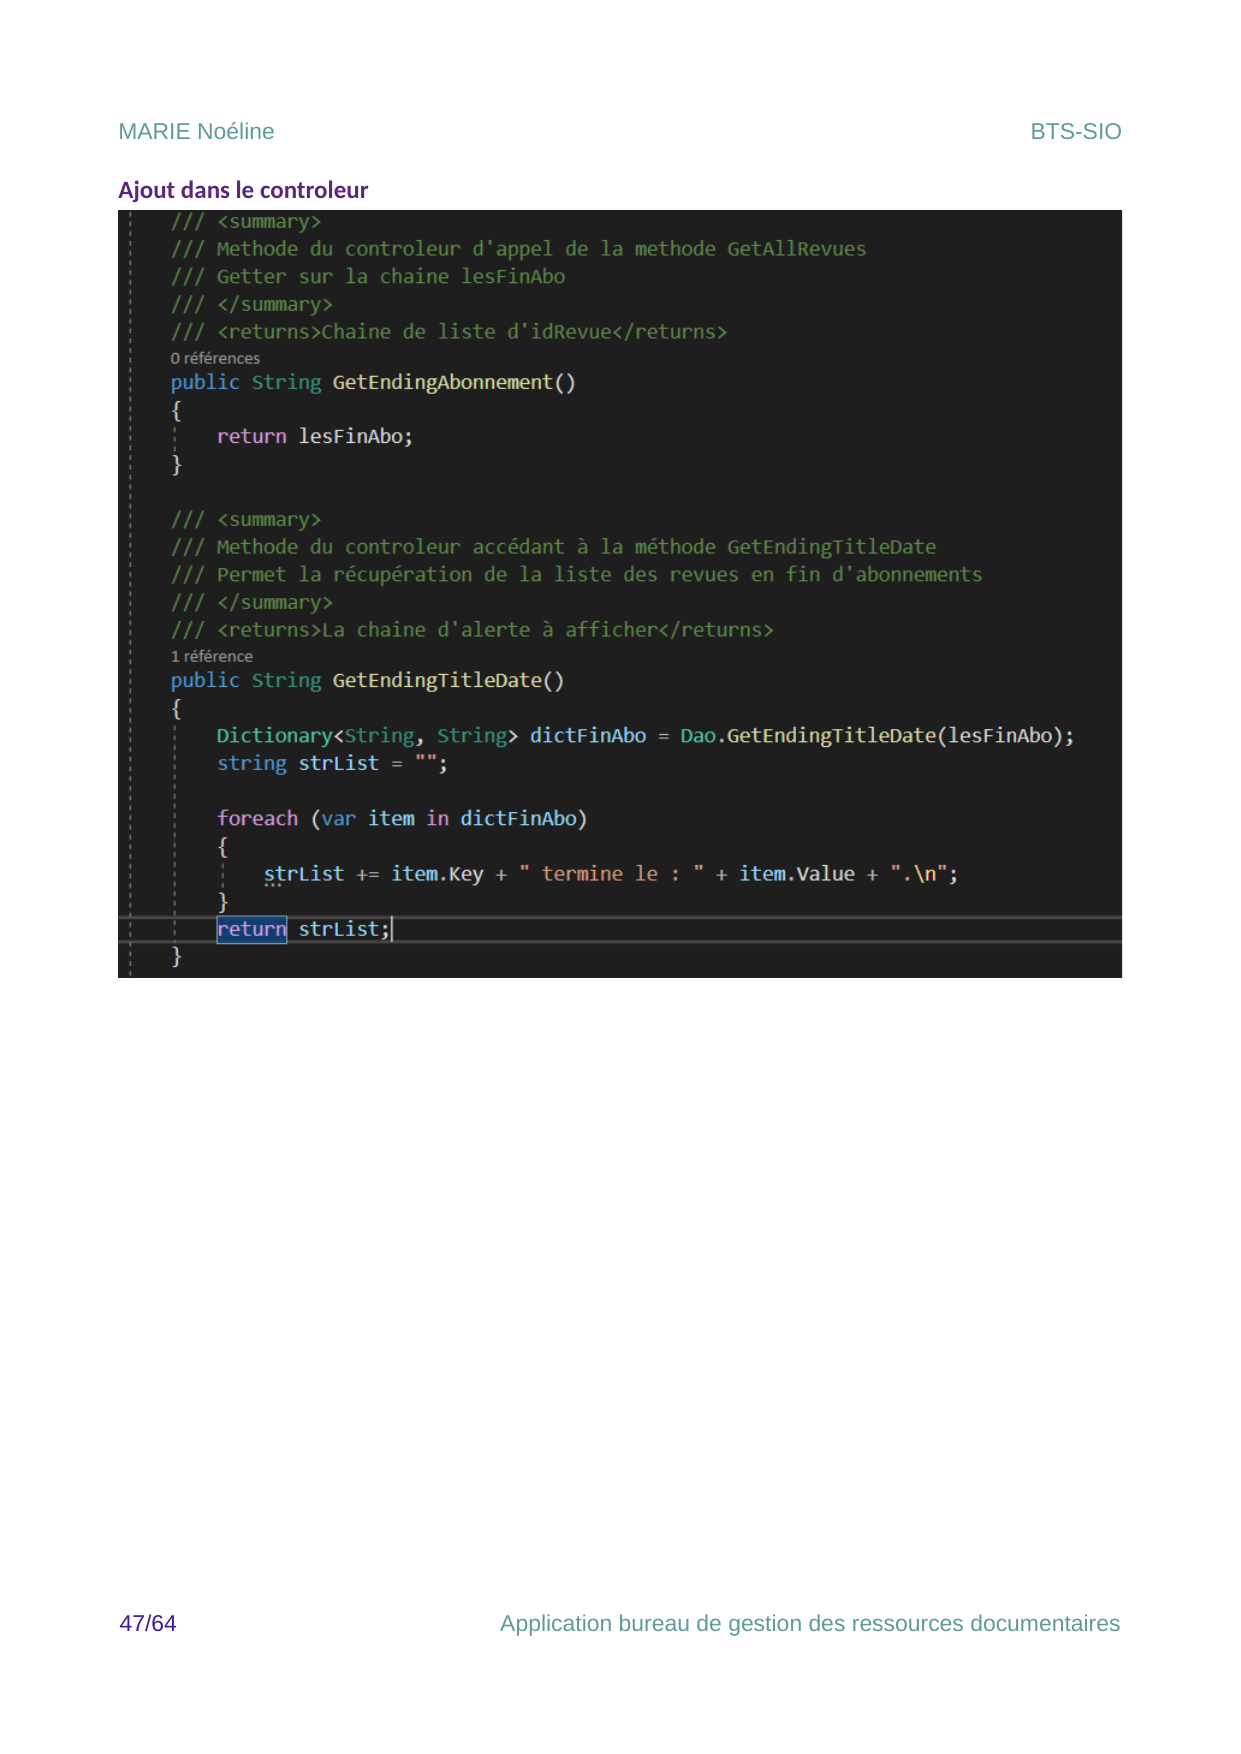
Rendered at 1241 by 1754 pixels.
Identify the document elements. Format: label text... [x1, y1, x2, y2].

subtitle Ajout dans le controleur [118, 174, 1122, 204]
picture [118, 210, 1123, 978]
